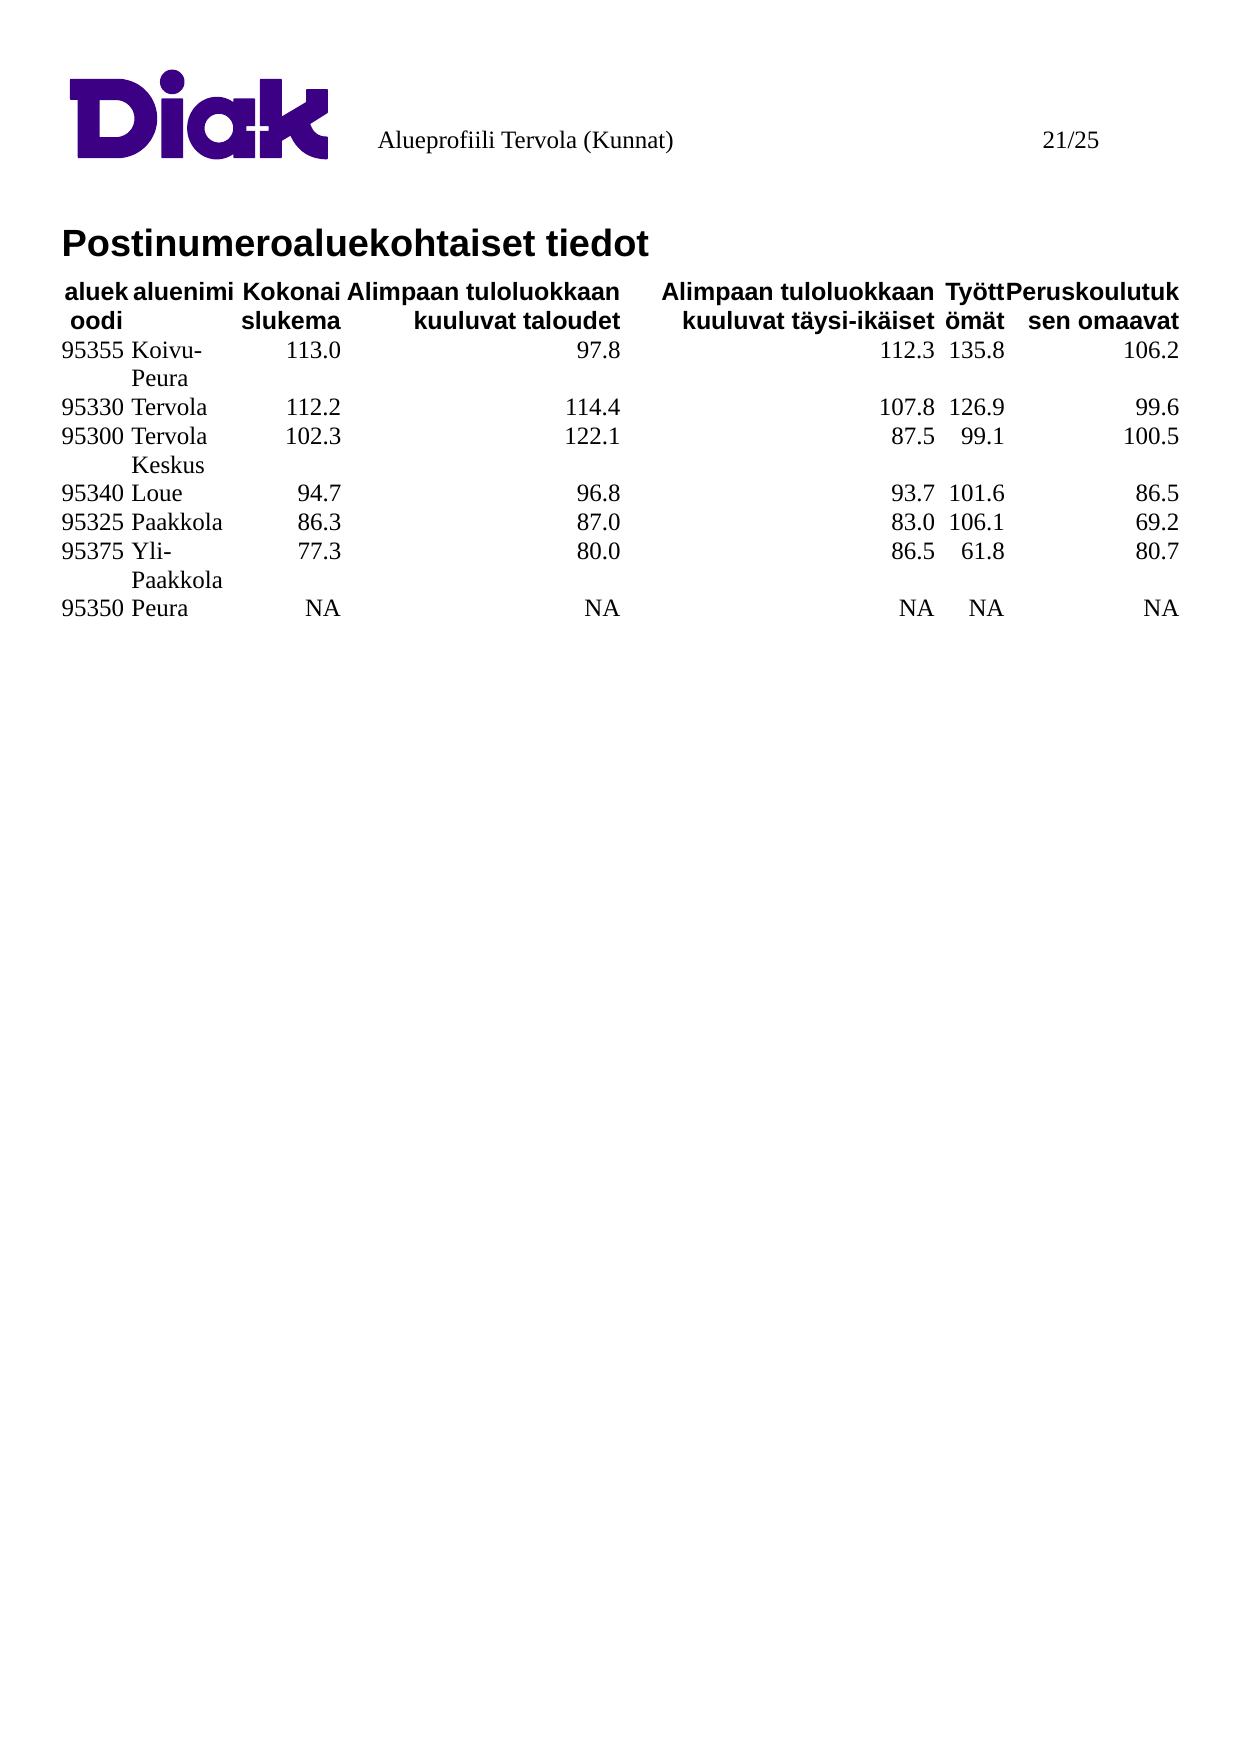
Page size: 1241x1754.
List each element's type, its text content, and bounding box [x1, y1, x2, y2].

table_header Peruskoulutuksen omaavat [1004, 277, 1179, 335]
table_cell 122.1 [341, 421, 620, 478]
table_cell 83.0 [620, 507, 934, 536]
table_cell 106.2 [1004, 335, 1179, 392]
table_cell 99.6 [1004, 392, 1179, 421]
table_cell 86.3 [236, 507, 341, 536]
table_cell 107.8 [620, 392, 934, 421]
table_cell 61.8 [935, 536, 1004, 593]
table_cell Yli-Paakkola [131, 536, 236, 593]
table_cell 94.7 [236, 479, 341, 507]
table_cell Koivu-Peura [131, 335, 236, 392]
table_cell 80.0 [341, 536, 620, 593]
table_cell 69.2 [1004, 507, 1179, 536]
table_cell 100.5 [1004, 421, 1179, 478]
table_cell Paakkola [131, 507, 236, 536]
table_header aluekoodi [61, 277, 131, 335]
table_cell 87.5 [620, 421, 934, 478]
table_cell 95340 [61, 479, 131, 507]
table_cell 87.0 [341, 507, 620, 536]
table_cell 135.8 [935, 335, 1004, 392]
table_cell Peura [131, 594, 236, 622]
table_cell 102.3 [236, 421, 341, 478]
table_cell 86.5 [1004, 479, 1179, 507]
table_header Alimpaan tuloluokkaan kuuluvat täysi-ikäiset [620, 277, 934, 335]
table_header Työttömät [935, 277, 1004, 335]
table_cell Loue [131, 479, 236, 507]
table_cell 99.1 [935, 421, 1004, 478]
table_cell 95350 [61, 594, 131, 622]
table_cell 96.8 [341, 479, 620, 507]
table_cell 114.4 [341, 392, 620, 421]
table_cell NA [1004, 594, 1179, 622]
table_cell 95375 [61, 536, 131, 593]
table_cell 112.3 [620, 335, 934, 392]
table_cell 95325 [61, 507, 131, 536]
subtitle Postinumeroaluekohtaiset tiedot [61, 221, 1179, 265]
table_cell NA [935, 594, 1004, 622]
table_cell 101.6 [935, 479, 1004, 507]
table_cell Tervola [131, 392, 236, 421]
table_header aluenimi [131, 277, 236, 335]
table_cell 93.7 [620, 479, 934, 507]
table_cell 112.2 [236, 392, 341, 421]
table_cell NA [620, 594, 934, 622]
table_cell 106.1 [935, 507, 1004, 536]
table_cell NA [341, 594, 620, 622]
table_header Kokonaislukema [236, 277, 341, 335]
table_cell 77.3 [236, 536, 341, 593]
table_cell 95300 [61, 421, 131, 478]
table_cell 86.5 [620, 536, 934, 593]
table_cell 97.8 [341, 335, 620, 392]
table_cell 80.7 [1004, 536, 1179, 593]
table_cell 95355 [61, 335, 131, 392]
table_header Alimpaan tuloluokkaan kuuluvat taloudet [341, 277, 620, 335]
table_cell 113.0 [236, 335, 341, 392]
table_cell NA [236, 594, 341, 622]
table_cell 95330 [61, 392, 131, 421]
table_cell 126.9 [935, 392, 1004, 421]
table_cell Tervola Keskus [131, 421, 236, 478]
